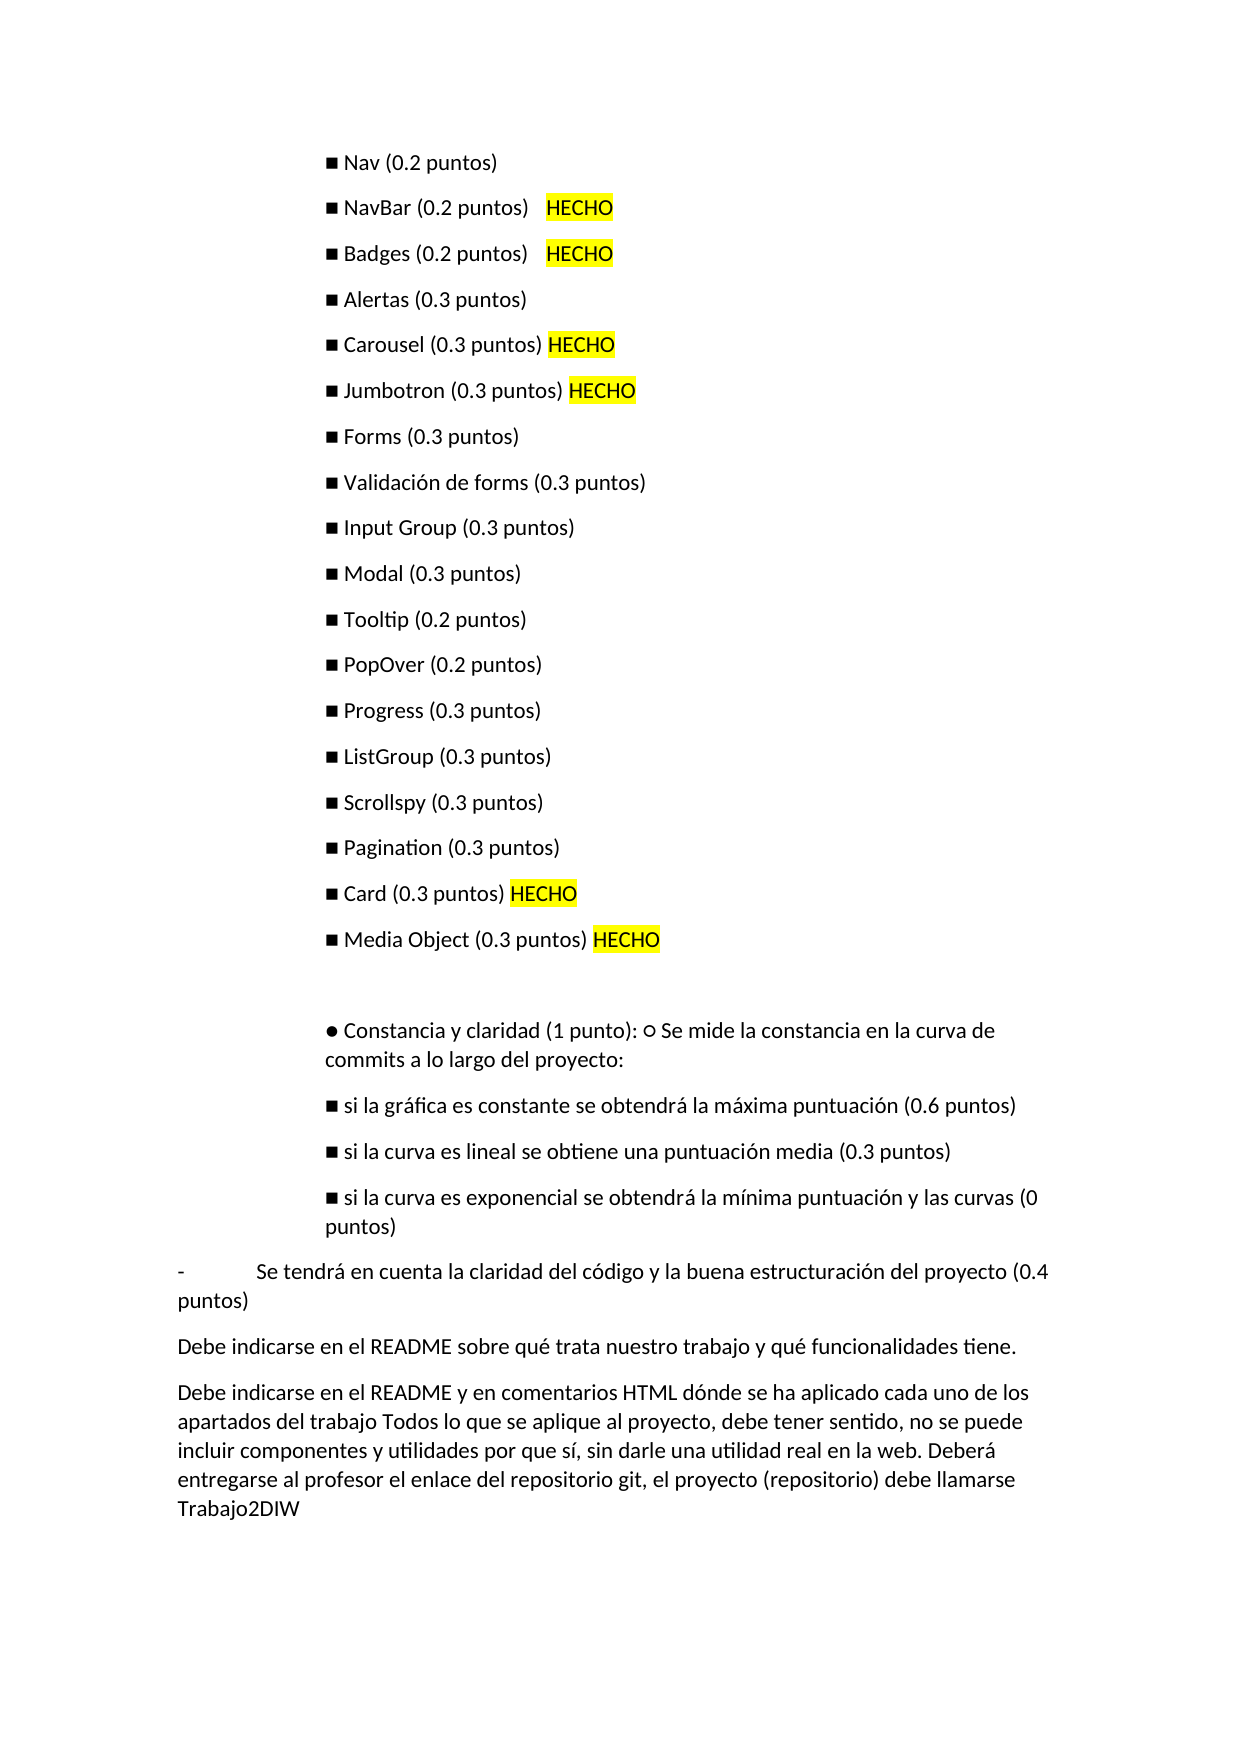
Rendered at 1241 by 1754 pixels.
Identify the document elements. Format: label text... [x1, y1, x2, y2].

text ● Constancia y claridad (1 punto): ○ Se mide la constancia en la curva de commits a lo largo del proyecto: [325, 1016, 1063, 1073]
text Debe indicarse en el README sobre qué trata nuestro trabajo y qué funcionalidades tiene. [177, 1332, 1063, 1360]
text ■ Jumbotron (0.3 puntos) HECHO [325, 376, 1063, 404]
text ■ Nav (0.2 puntos) [325, 148, 1063, 176]
text ■ Media Object (0.3 puntos) HECHO [325, 925, 1063, 953]
text ■ Alertas (0.3 puntos) [325, 285, 1063, 313]
text ■ si la curva es lineal se obtiene una puntuación media (0.3 puntos) [325, 1137, 1063, 1165]
text ■ Progress (0.3 puntos) [325, 696, 1063, 724]
text - Se tendrá en cuenta la claridad del código y la buena estructuración del proyecto (0.4 puntos) [177, 1257, 1063, 1314]
text ■ PopOver (0.2 puntos) [325, 651, 1063, 679]
text Debe indicarse en el README y en comentarios HTML dónde se ha aplicado cada uno de los apartados del trabajo Todos lo que se aplique al proyecto, debe tener sentido, no se puede incluir componentes y utilidades por que sí, sin darle una utilidad real en la web. Deberá entregarse al profesor el enlace del repositorio git, el proyecto (repositorio) debe llamarse Trabajo2DIW [177, 1378, 1063, 1522]
text ■ Badges (0.2 puntos) HECHO [325, 239, 1063, 267]
text ■ Modal (0.3 puntos) [325, 559, 1063, 587]
text ■ Pagination (0.3 puntos) [325, 833, 1063, 862]
text ■ si la curva es exponencial se obtendrá la mínima puntuación y las curvas (0 puntos) [325, 1183, 1063, 1240]
text ■ ListGroup (0.3 puntos) [325, 742, 1063, 770]
text ■ si la gráfica es constante se obtendrá la máxima puntuación (0.6 puntos) [325, 1091, 1063, 1119]
text ■ Card (0.3 puntos) HECHO [325, 879, 1063, 907]
text ■ Tooltip (0.2 puntos) [325, 605, 1063, 633]
text ■ Carousel (0.3 puntos) HECHO [325, 331, 1063, 358]
text ■ NavBar (0.2 puntos) HECHO [177, 193, 1063, 221]
text ■ Input Group (0.3 puntos) [325, 513, 1063, 541]
text ■ Validación de forms (0.3 puntos) [325, 468, 1063, 496]
text ■ Scrollspy (0.3 puntos) [325, 788, 1063, 816]
text ■ Forms (0.3 puntos) [325, 422, 1063, 450]
